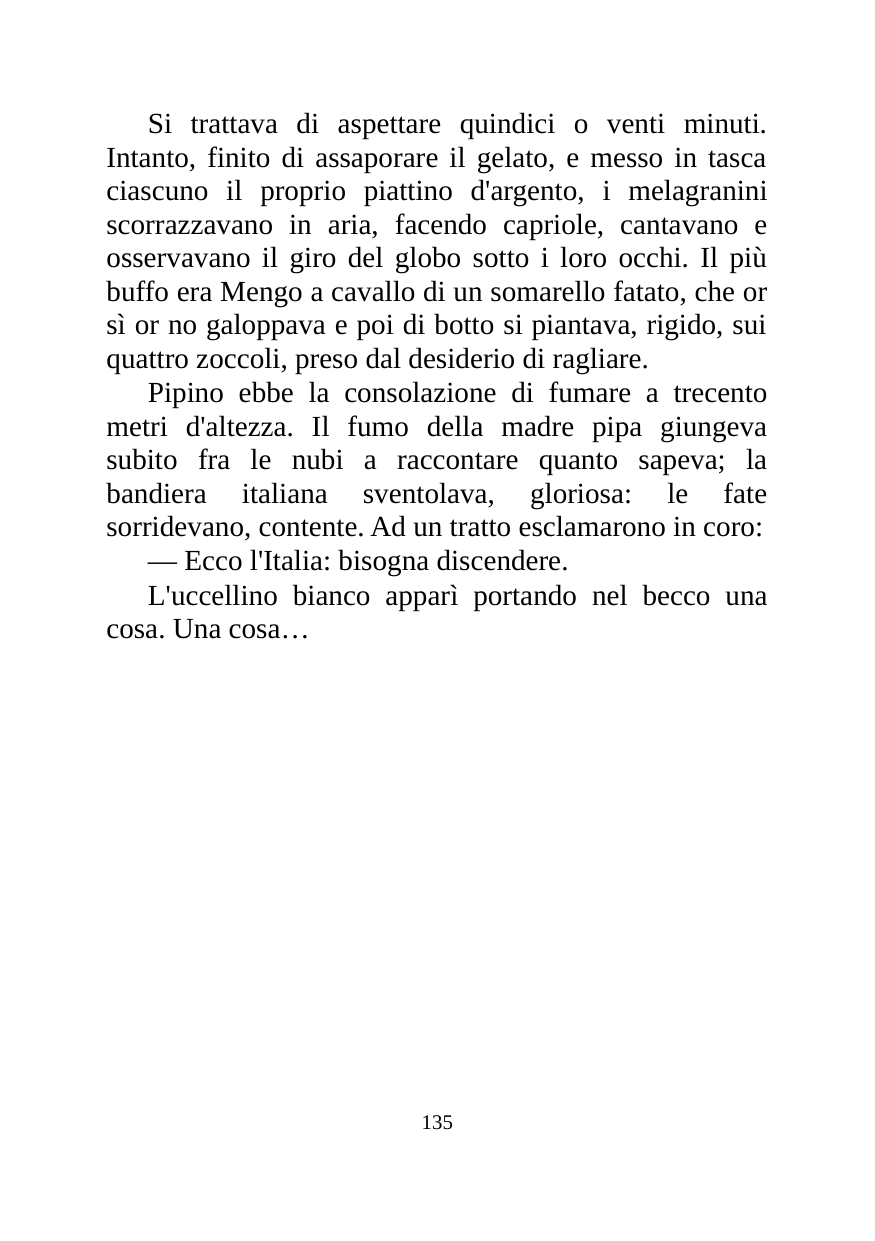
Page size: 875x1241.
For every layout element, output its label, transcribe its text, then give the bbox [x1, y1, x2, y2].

text Pipino ebbe la consolazione di fumare a trecento metri d'altezza. Il fumo della madre pipa giungeva subito fra le nubi a raccontare quanto sapeva; la bandiera italiana sventolava, gloriosa: le fate sorridevano, contente. Ad un tratto esclamarono in coro: [106, 375, 768, 543]
text — Ecco l'Italia: bisogna discendere. [106, 543, 768, 577]
text Si trattava di aspettare quindici o venti minuti. Intanto, finito di assaporare il gelato, e messo in tasca ciascuno il proprio piattino d'argento, i melagranini scorrazzavano in aria, facendo capriole, cantavano e osservavano il giro del globo sotto i loro occhi. Il più buffo era Mengo a cavallo di un somarello fatato, che or sì or no galoppava e poi di botto si piantava, rigido, sui quattro zoccoli, preso dal desiderio di ragliare. [106, 106, 768, 374]
text L'uccellino bianco apparì portando nel becco una cosa. Una cosa… [106, 578, 768, 645]
